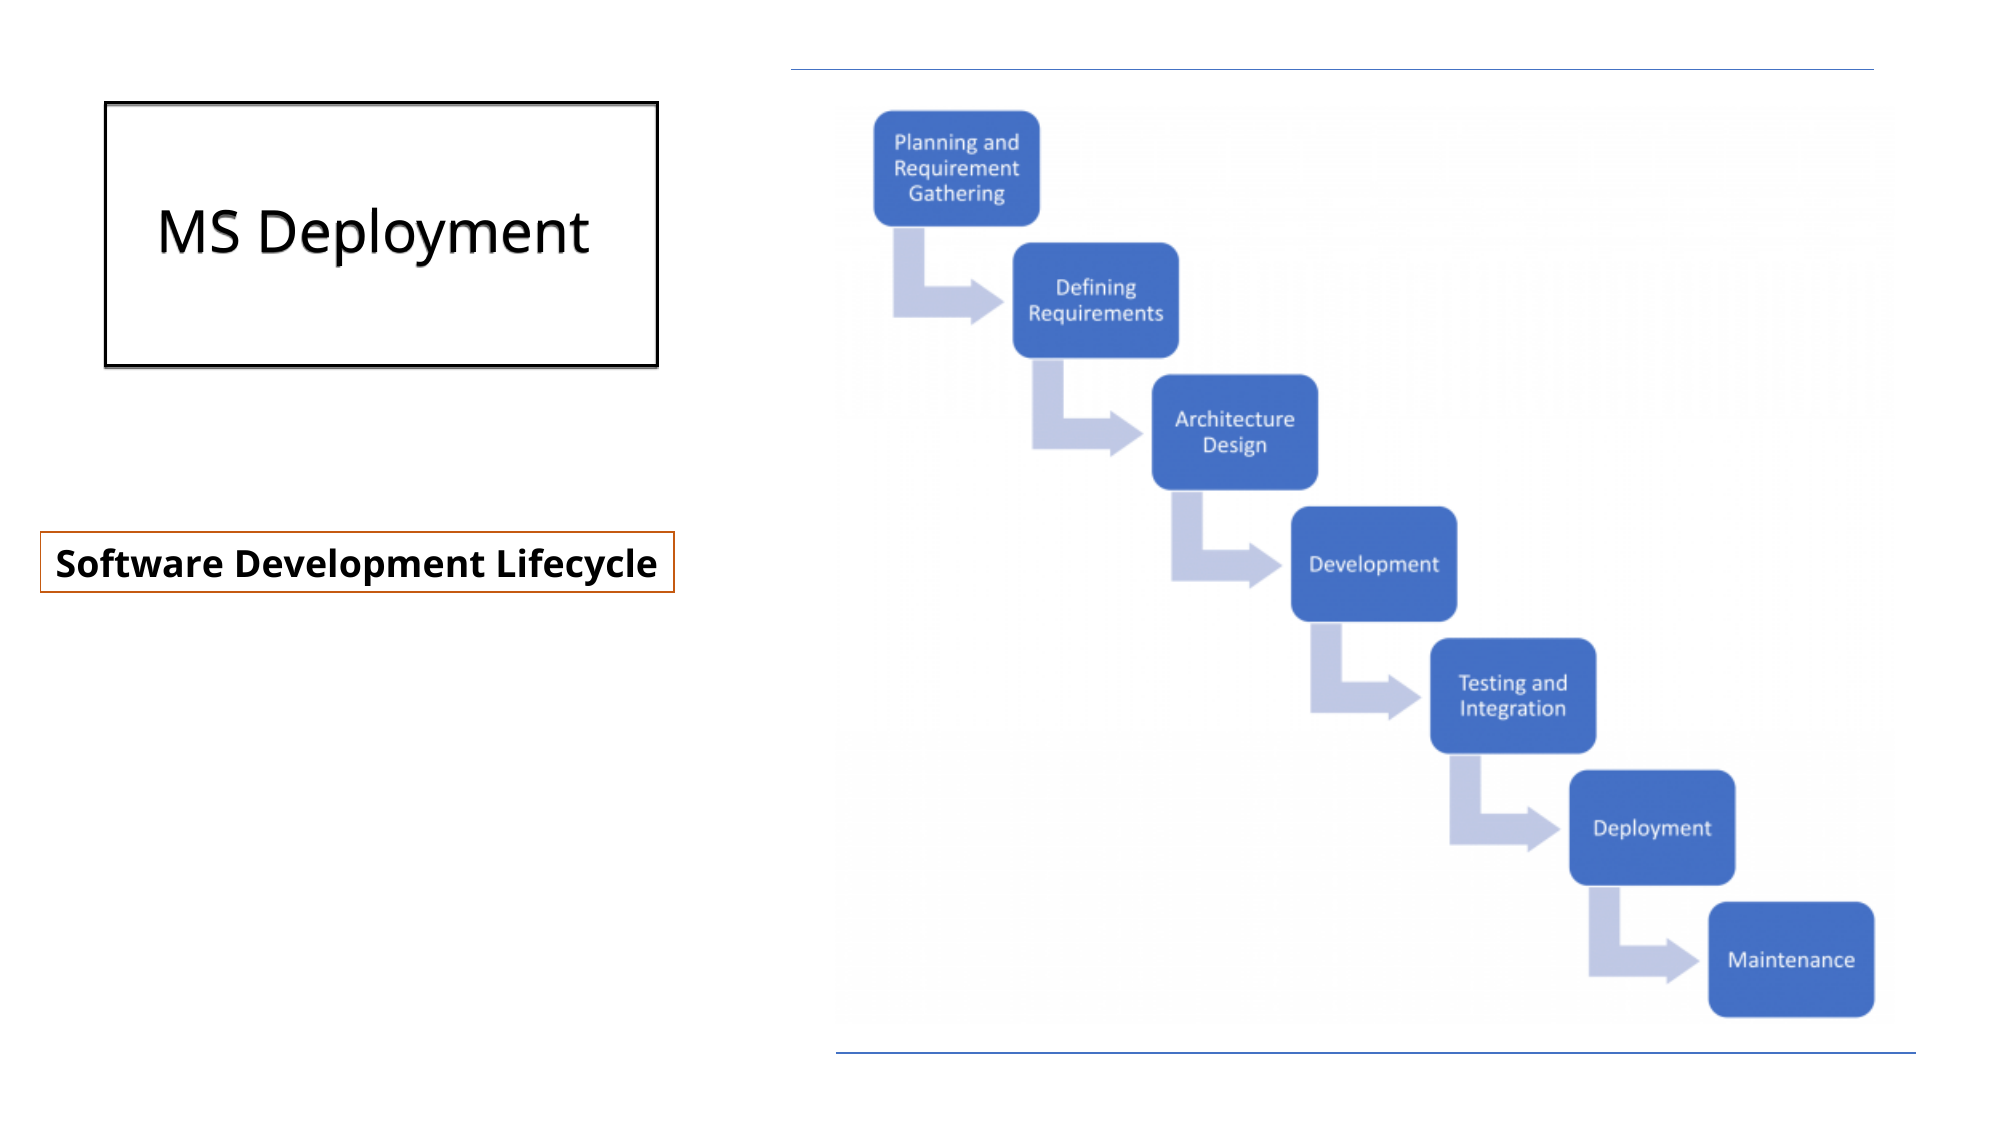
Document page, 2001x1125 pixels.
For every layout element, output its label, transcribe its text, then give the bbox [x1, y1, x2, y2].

picture [835, 102, 1895, 1030]
text_box Software Development Lifecycle [41, 532, 674, 592]
title MS Deployment [105, 102, 658, 366]
